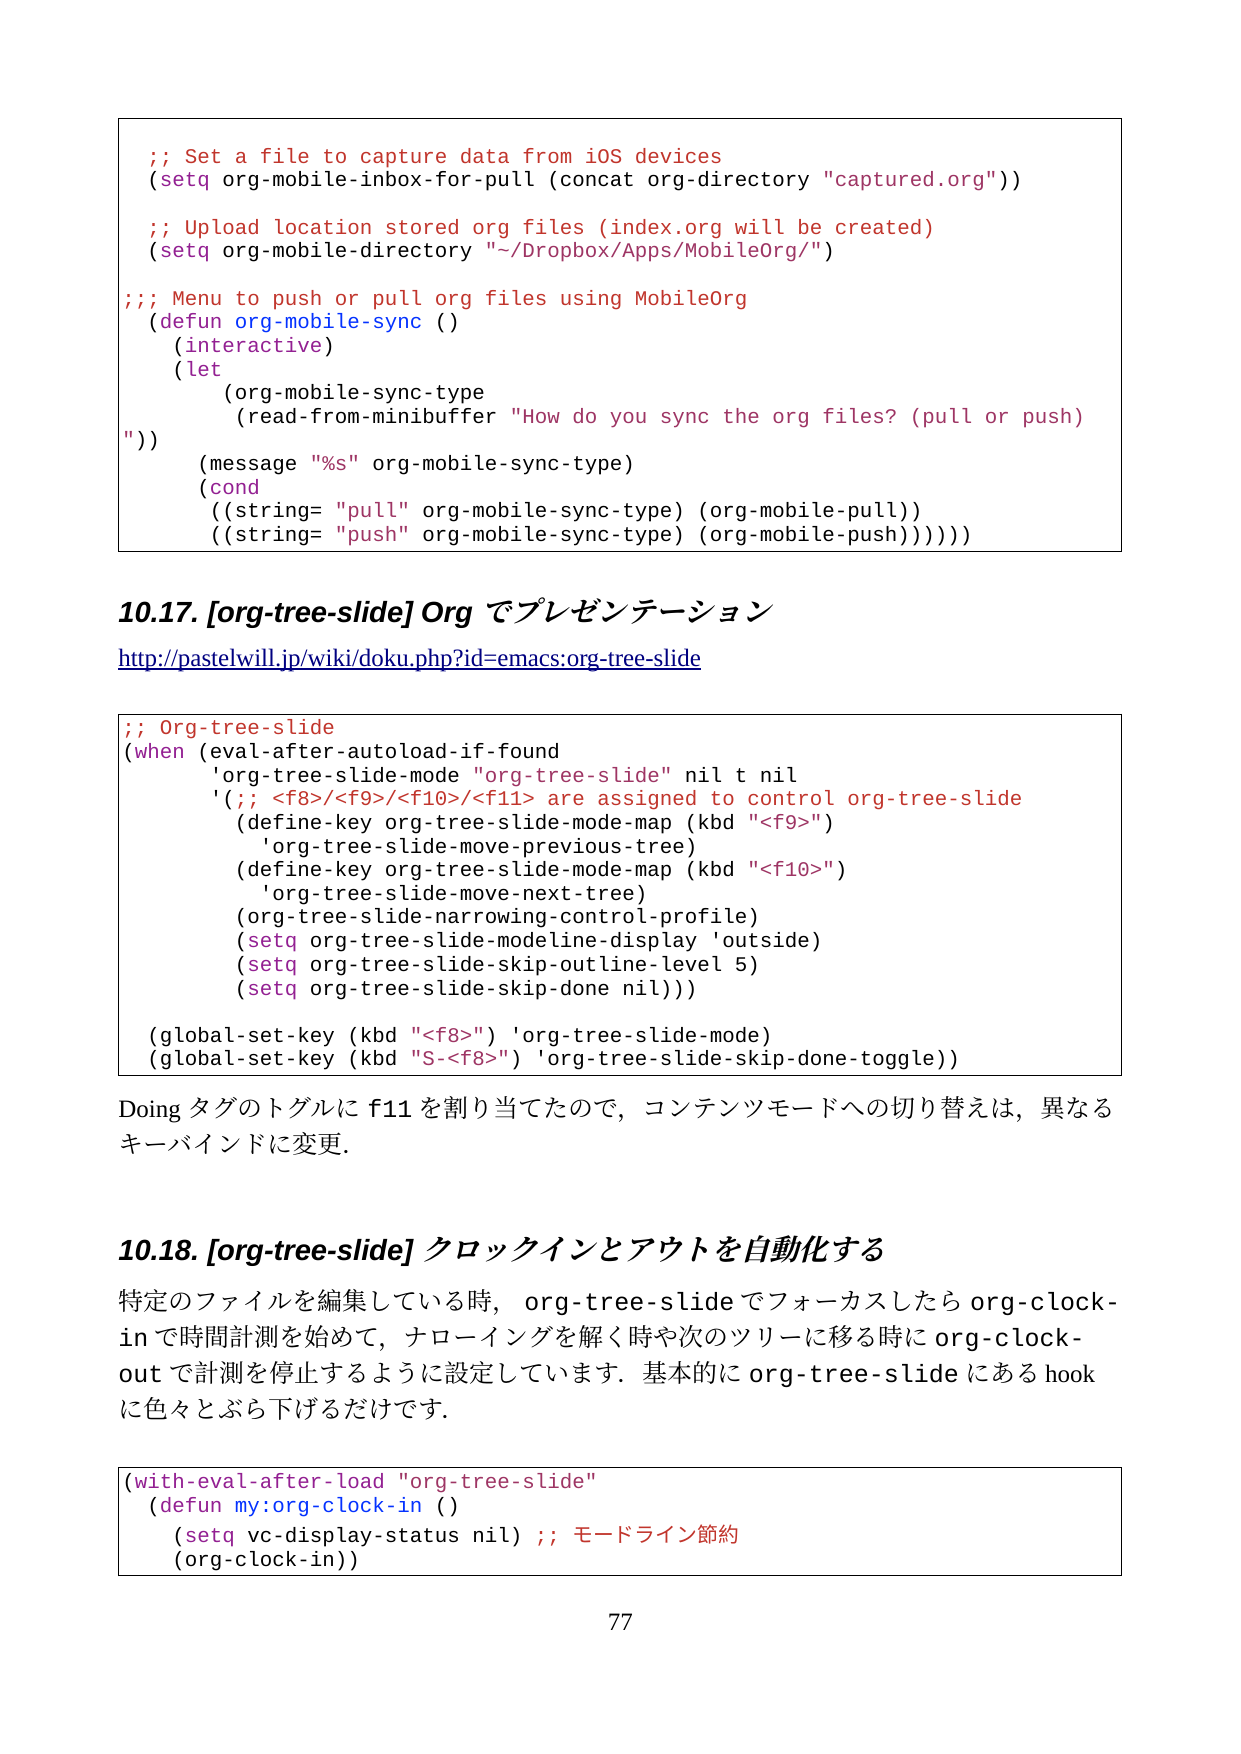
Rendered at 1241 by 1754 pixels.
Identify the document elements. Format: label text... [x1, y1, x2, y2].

text (defun my:org-clock-in () [119, 1491, 1121, 1514]
subtitle [org-tree-slide] クロックインとアウトを自動化する [118, 1227, 1122, 1269]
text ((string= "pull" org-mobile-sync-type) (org-mobile-pull)) [119, 496, 1121, 520]
text (message "%s" org-mobile-sync-type) [119, 449, 1121, 473]
text (org-clock-in)) [119, 1545, 1121, 1575]
text 特定のファイルを編集している時， org-tree-slide でフォーカスしたら org-clock-in で時間計測を始めて，ナローイングを解く時や次のツリーに移る時に org-clock-out で計測を停止するように設定しています．基本的に org-tree-slide にあるhookに色々とぶら下げるだけです． [118, 1281, 1122, 1455]
text (interactive) [119, 331, 1121, 354]
text Doing タグのトグルに f11 を割り当てたので，コンテンツモードへの切り替えは，異なるキーバインドに変更． [118, 1088, 1122, 1189]
text (let [119, 354, 1121, 378]
text (org-mobile-sync-type [119, 378, 1121, 402]
text ;; Upload location stored org files (index.org will be created) [119, 213, 1121, 236]
subtitle [org-tree-slide] Org でプレゼンテーション [118, 589, 1122, 631]
text (when (eval-after-autoload-if-found [119, 737, 1121, 761]
text (cond [119, 473, 1121, 496]
text (setq org-tree-slide-skip-outline-level 5) [119, 950, 1121, 973]
text (define-key org-tree-slide-mode-map (kbd "<f9>") [119, 808, 1121, 832]
text http://pastelwill.jp/wiki/doku.php?id=emacs:org-tree-slide [118, 643, 1122, 701]
text 'org-tree-slide-mode "org-tree-slide" nil t nil [119, 761, 1121, 784]
text (setq org-tree-slide-modeline-display 'outside) [119, 926, 1121, 950]
text (global-set-key (kbd "S-<f8>") 'org-tree-slide-skip-done-toggle)) [119, 1044, 1121, 1075]
text 'org-tree-slide-move-next-tree) [119, 879, 1121, 903]
text (setq org-mobile-directory "~/Dropbox/Apps/MobileOrg/") [119, 236, 1121, 260]
text ;; Set a file to capture data from iOS devices [119, 142, 1121, 165]
text 'org-tree-slide-move-previous-tree) [119, 832, 1121, 855]
text (setq org-tree-slide-skip-done nil))) [119, 973, 1121, 997]
text '(;; <f8>/<f9>/<f10>/<f11> are assigned to control org-tree-slide [119, 784, 1121, 808]
text (setq vc-display-status nil) ;; モードライン節約 [119, 1514, 1121, 1545]
text (global-set-key (kbd "<f8>") 'org-tree-slide-mode) [119, 1021, 1121, 1044]
text (read-from-minibuffer "How do you sync the org files? (pull or push) ")) [119, 402, 1121, 449]
text (defun org-mobile-sync () [119, 307, 1121, 331]
text ;; Org-tree-slide [119, 715, 1121, 737]
text (org-tree-slide-narrowing-control-profile) [119, 903, 1121, 926]
text (with-eval-after-load "org-tree-slide" [119, 1468, 1121, 1491]
text ;;; Menu to push or pull org files using MobileOrg [119, 284, 1121, 307]
text (setq org-mobile-inbox-for-pull (concat org-directory "captured.org")) [119, 165, 1121, 189]
text (define-key org-tree-slide-mode-map (kbd "<f10>") [119, 855, 1121, 879]
text ((string= "push" org-mobile-sync-type) (org-mobile-push)))))) [119, 520, 1121, 551]
